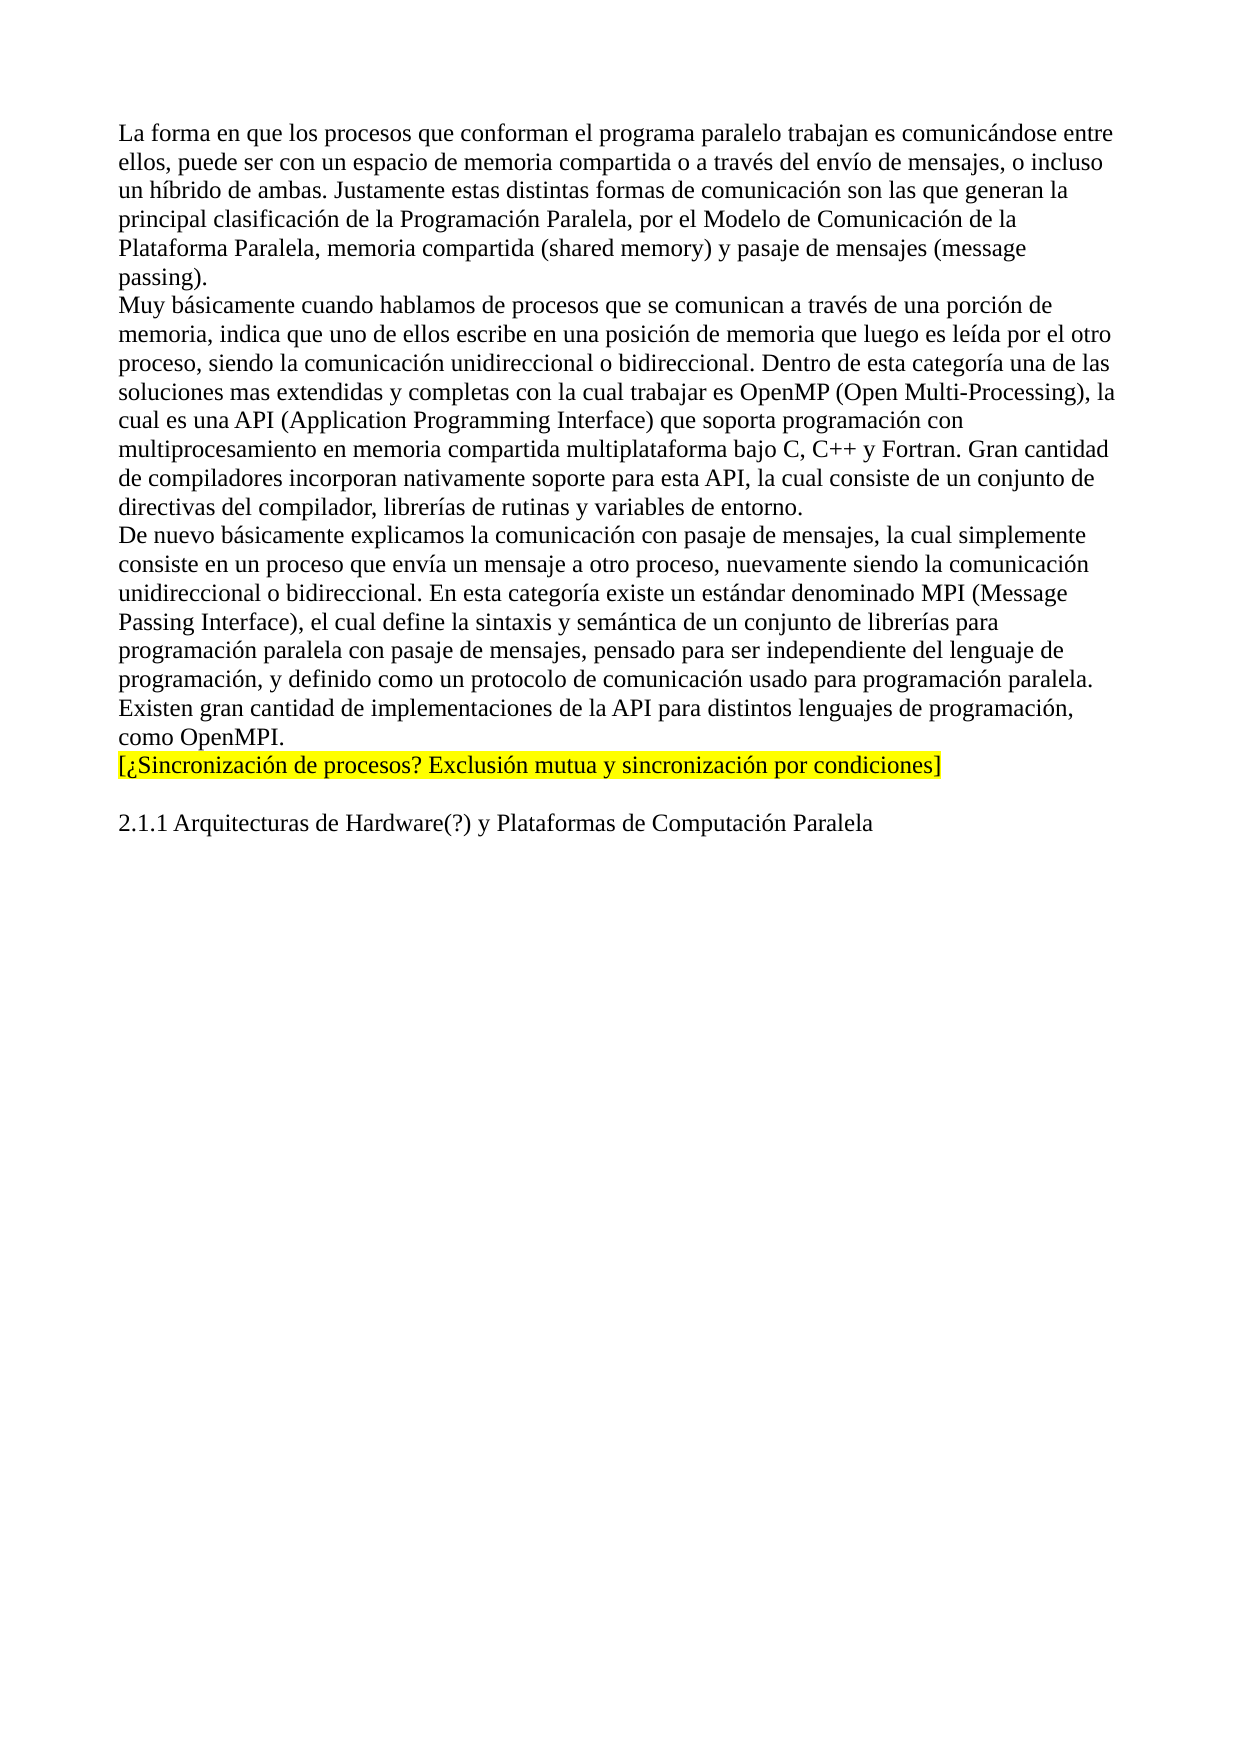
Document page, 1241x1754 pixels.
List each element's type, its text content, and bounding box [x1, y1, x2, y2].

text La forma en que los procesos que conforman el programa paralelo trabajan es comunicándose entre ellos, puede ser con un espacio de memoria compartida o a través del envío de mensajes, o incluso un híbrido de ambas. Justamente estas distintas formas de comunicación son las que generan la principal clasificación de la Programación Paralela, por el Modelo de Comunicación de la Plataforma Paralela, memoria compartida (shared memory) y pasaje de mensajes (message passing). [118, 118, 1122, 291]
text Muy básicamente cuando hablamos de procesos que se comunican a través de una porción de memoria, indica que uno de ellos escribe en una posición de memoria que luego es leída por el otro proceso, siendo la comunicación unidireccional o bidireccional. Dentro de esta categoría una de las soluciones mas extendidas y completas con la cual trabajar es OpenMP (Open Multi-Processing), la cual es una API (Application Programming Interface) que soporta programación con multiprocesamiento en memoria compartida multiplataforma bajo C, C++ y Fortran. Gran cantidad de compiladores incorporan nativamente soporte para esta API, la cual consiste de un conjunto de directivas del compilador, librerías de rutinas y variables de entorno. [118, 291, 1122, 521]
text De nuevo básicamente explicamos la comunicación con pasaje de mensajes, la cual simplemente consiste en un proceso que envía un mensaje a otro proceso, nuevamente siendo la comunicación unidireccional o bidireccional. En esta categoría existe un estándar denominado MPI (Message Passing Interface), el cual define la sintaxis y semántica de un conjunto de librerías para programación paralela con pasaje de mensajes, pensado para ser independiente del lenguaje de programación, y definido como un protocolo de comunicación usado para programación paralela. Existen gran cantidad de implementaciones de la API para distintos lenguajes de programación, como OpenMPI. [118, 521, 1122, 751]
text [¿Sincronización de procesos? Exclusión mutua y sincronización por condiciones] [118, 751, 1122, 779]
text 2.1.1 Arquitecturas de Hardware(?) y Plataformas de Computación Paralela [118, 808, 1122, 837]
